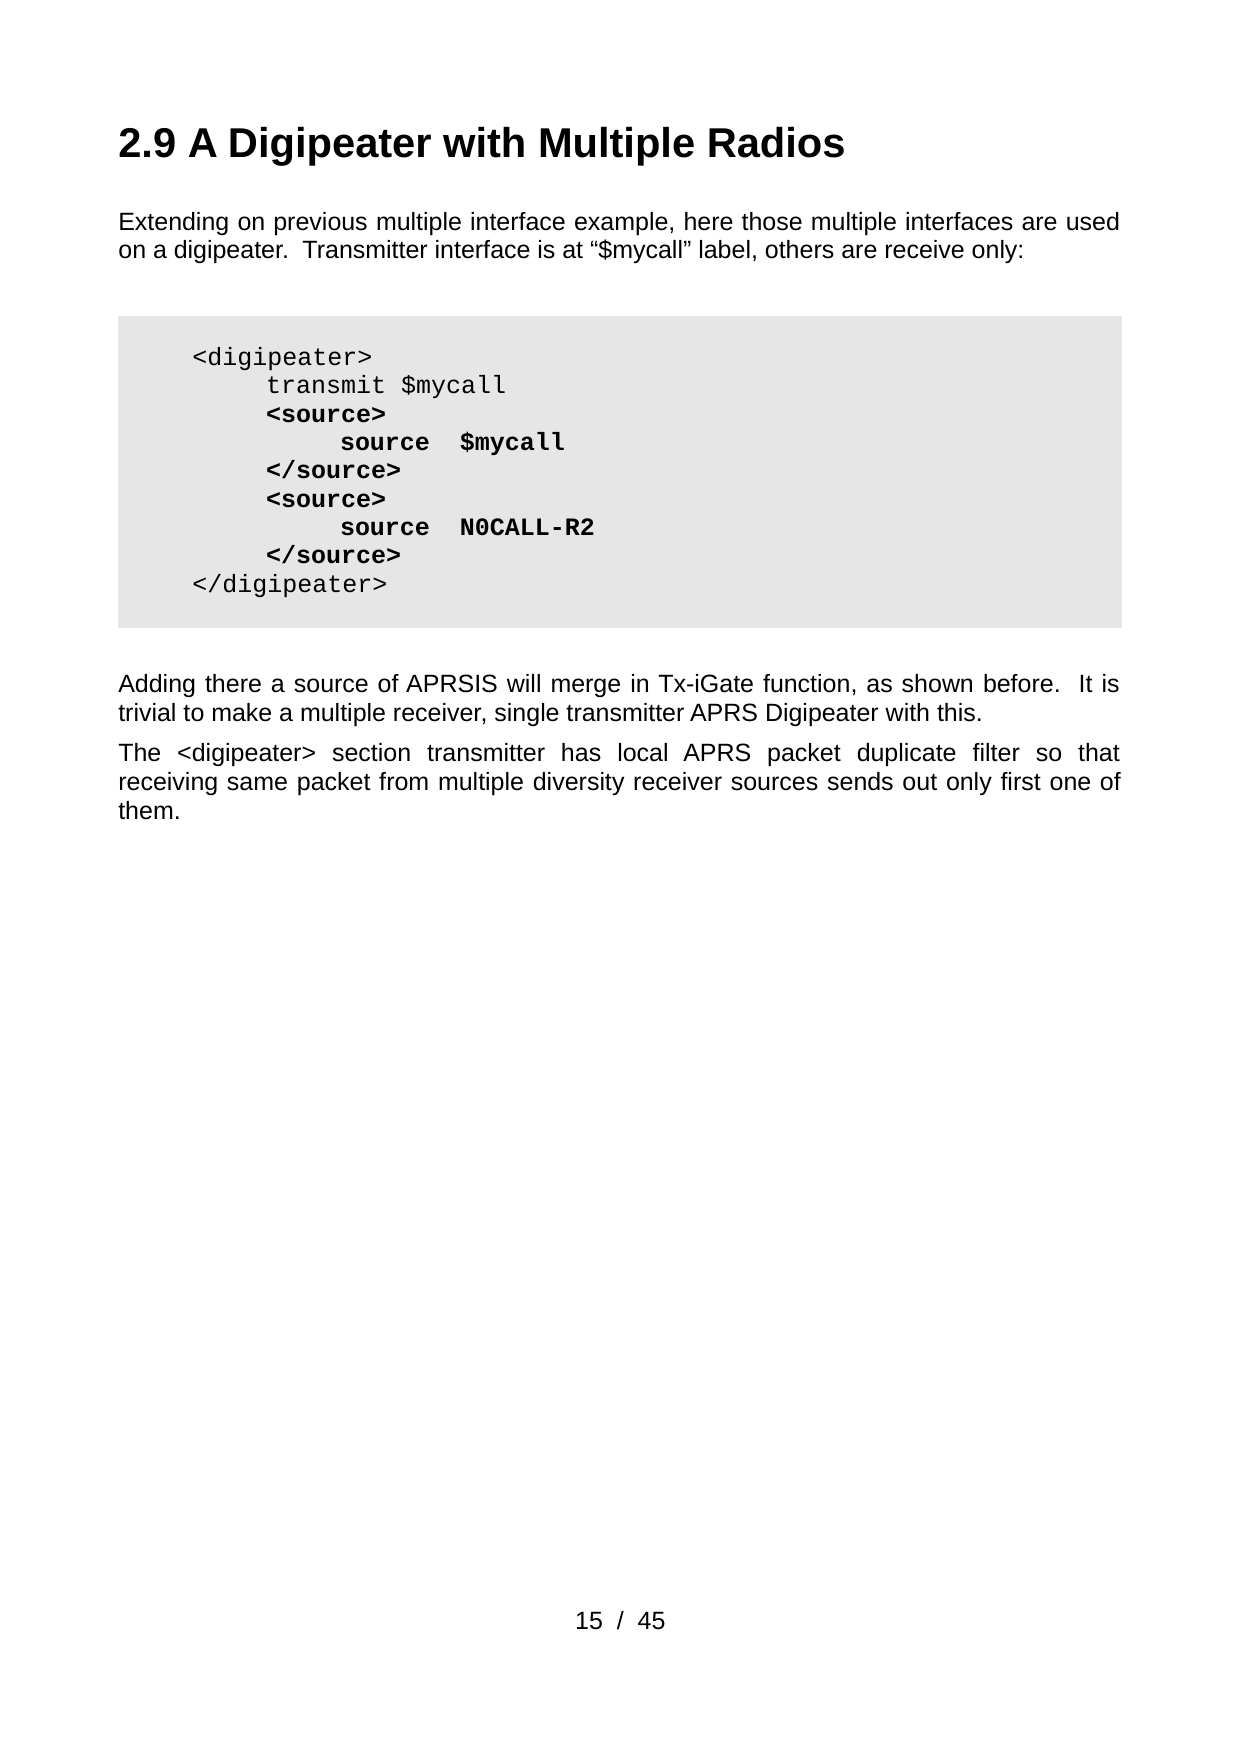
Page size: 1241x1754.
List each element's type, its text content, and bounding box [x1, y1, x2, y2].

text source N0CALL-R2 [118, 515, 1122, 543]
subtitle A Digipeater with Multiple Radios [118, 118, 1122, 166]
text The <digipeater> section transmitter has local APRS packet duplicate filter so that receiving same packet from multiple diversity receiver sources sends out only first one of them. [118, 738, 1122, 824]
text <source> [118, 486, 1122, 515]
text Adding there a source of APRSIS will merge in Tx-iGate function, as shown before. It is trivial to make a multiple receiver, single transmitter APRS Digipeater with this. [118, 669, 1122, 726]
text <digipeater> [118, 345, 1122, 373]
text </source> [118, 543, 1122, 571]
text transmit $mycall [118, 373, 1122, 401]
text Extending on previous multiple interface example, here those multiple interfaces are used on a digipeater. Transmitter interface is at “$mycall” label, others are receive only: [118, 207, 1122, 264]
text <source> [118, 401, 1122, 430]
text </source> [118, 458, 1122, 486]
text </digipeater> [118, 571, 1122, 600]
text source $mycall [118, 430, 1122, 458]
